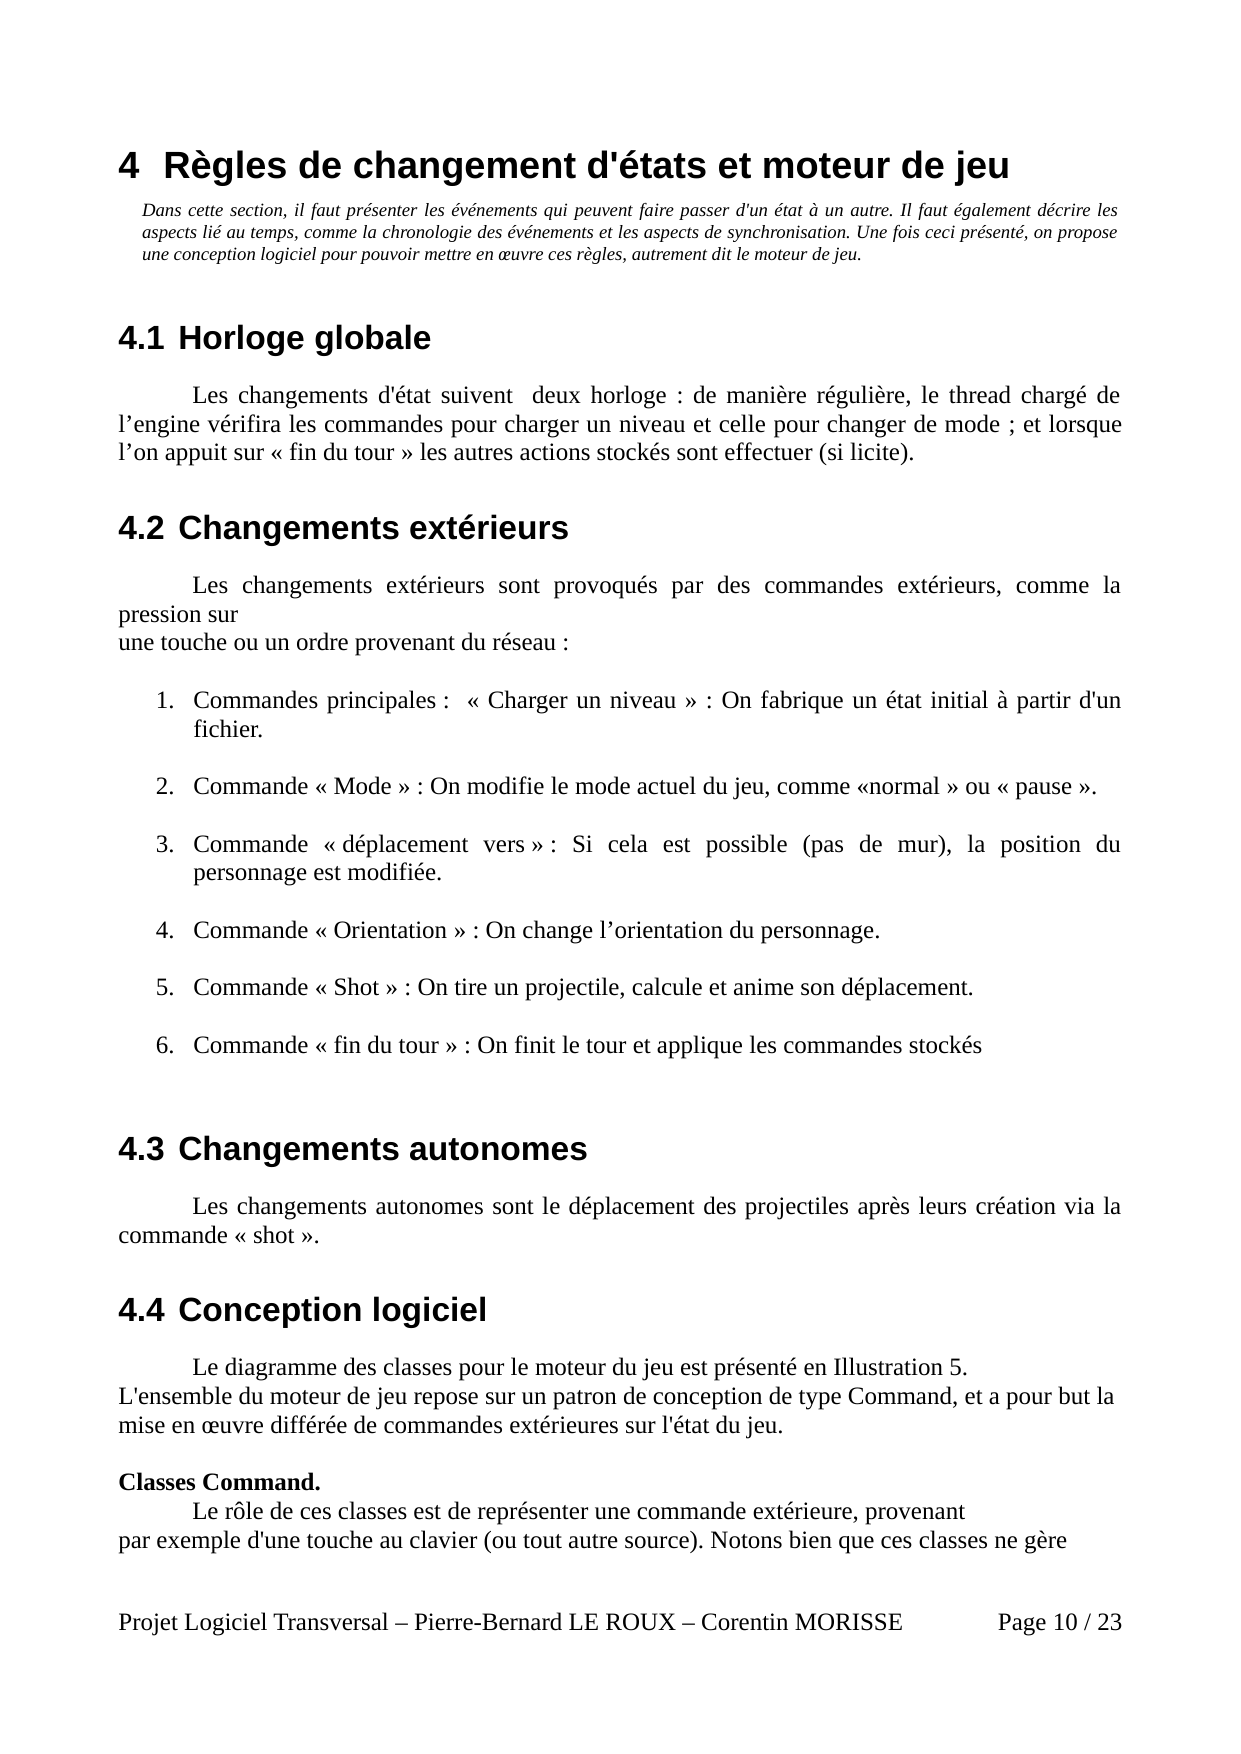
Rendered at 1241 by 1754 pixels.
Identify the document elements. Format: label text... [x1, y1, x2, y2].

text une touche ou un ordre provenant du réseau : [118, 627, 1122, 656]
list Commandes principales : « Charger un niveau » : On fabrique un état initial à partir d'un fichier. [156, 685, 1122, 742]
text Le rôle de ces classes est de représenter une commande extérieure, provenant [118, 1496, 1122, 1525]
text par exemple d'une touche au clavier (ou tout autre source). Notons bien que ces classes ne gère [118, 1525, 1122, 1553]
text Le diagramme des classes pour le moteur du jeu est présenté en Illustration 5. [118, 1352, 1122, 1381]
list Commande « Shot » : On tire un projectile, calcule et anime son déplacement. [156, 972, 1122, 1001]
text Dans cette section, il faut présenter les événements qui peuvent faire passer d'un état à un autre. Il faut également décrire les aspects lié au temps, comme la chronologie des événements et les aspects de synchronisation. Une fois ceci présenté, on propose une conception logiciel pour pouvoir mettre en œuvre ces règles, autrement dit le moteur de jeu. [142, 199, 1122, 264]
text Classes Command. [118, 1467, 1122, 1496]
subtitle Horloge globale [118, 318, 1122, 356]
subtitle Règles de changement d'états et moteur de jeu [118, 143, 1122, 187]
subtitle Changements autonomes [118, 1129, 1122, 1167]
list Commande « déplacement vers » : Si cela est possible (pas de mur), la position du personnage est modifiée. [156, 829, 1122, 886]
text L'ensemble du moteur de jeu repose sur un patron de conception de type Command, et a pour but la [118, 1381, 1122, 1410]
text mise en œuvre différée de commandes extérieures sur l'état du jeu. [118, 1410, 1122, 1438]
list Commande « Mode » : On modifie le mode actuel du jeu, comme «normal » ou « pause ». [156, 771, 1122, 800]
list Commande « fin du tour » : On finit le tour et applique les commandes stockés [156, 1030, 1122, 1059]
text Les changements autonomes sont le déplacement des projectiles après leurs création via la commande « shot ». [118, 1191, 1122, 1248]
list Commande « Orientation » : On change l’orientation du personnage. [156, 915, 1122, 944]
text Les changements extérieurs sont provoqués par des commandes extérieurs, comme la pression sur [118, 570, 1122, 627]
text Les changements d'état suivent deux horloge : de manière régulière, le thread chargé de l’engine vérifira les commandes pour charger un niveau et celle pour changer de mode ; et lorsque l’on appuit sur « fin du tour » les autres actions stockés sont effectuer (si licite). [118, 380, 1122, 466]
subtitle Changements extérieurs [118, 508, 1122, 546]
subtitle Conception logiciel [118, 1290, 1122, 1328]
